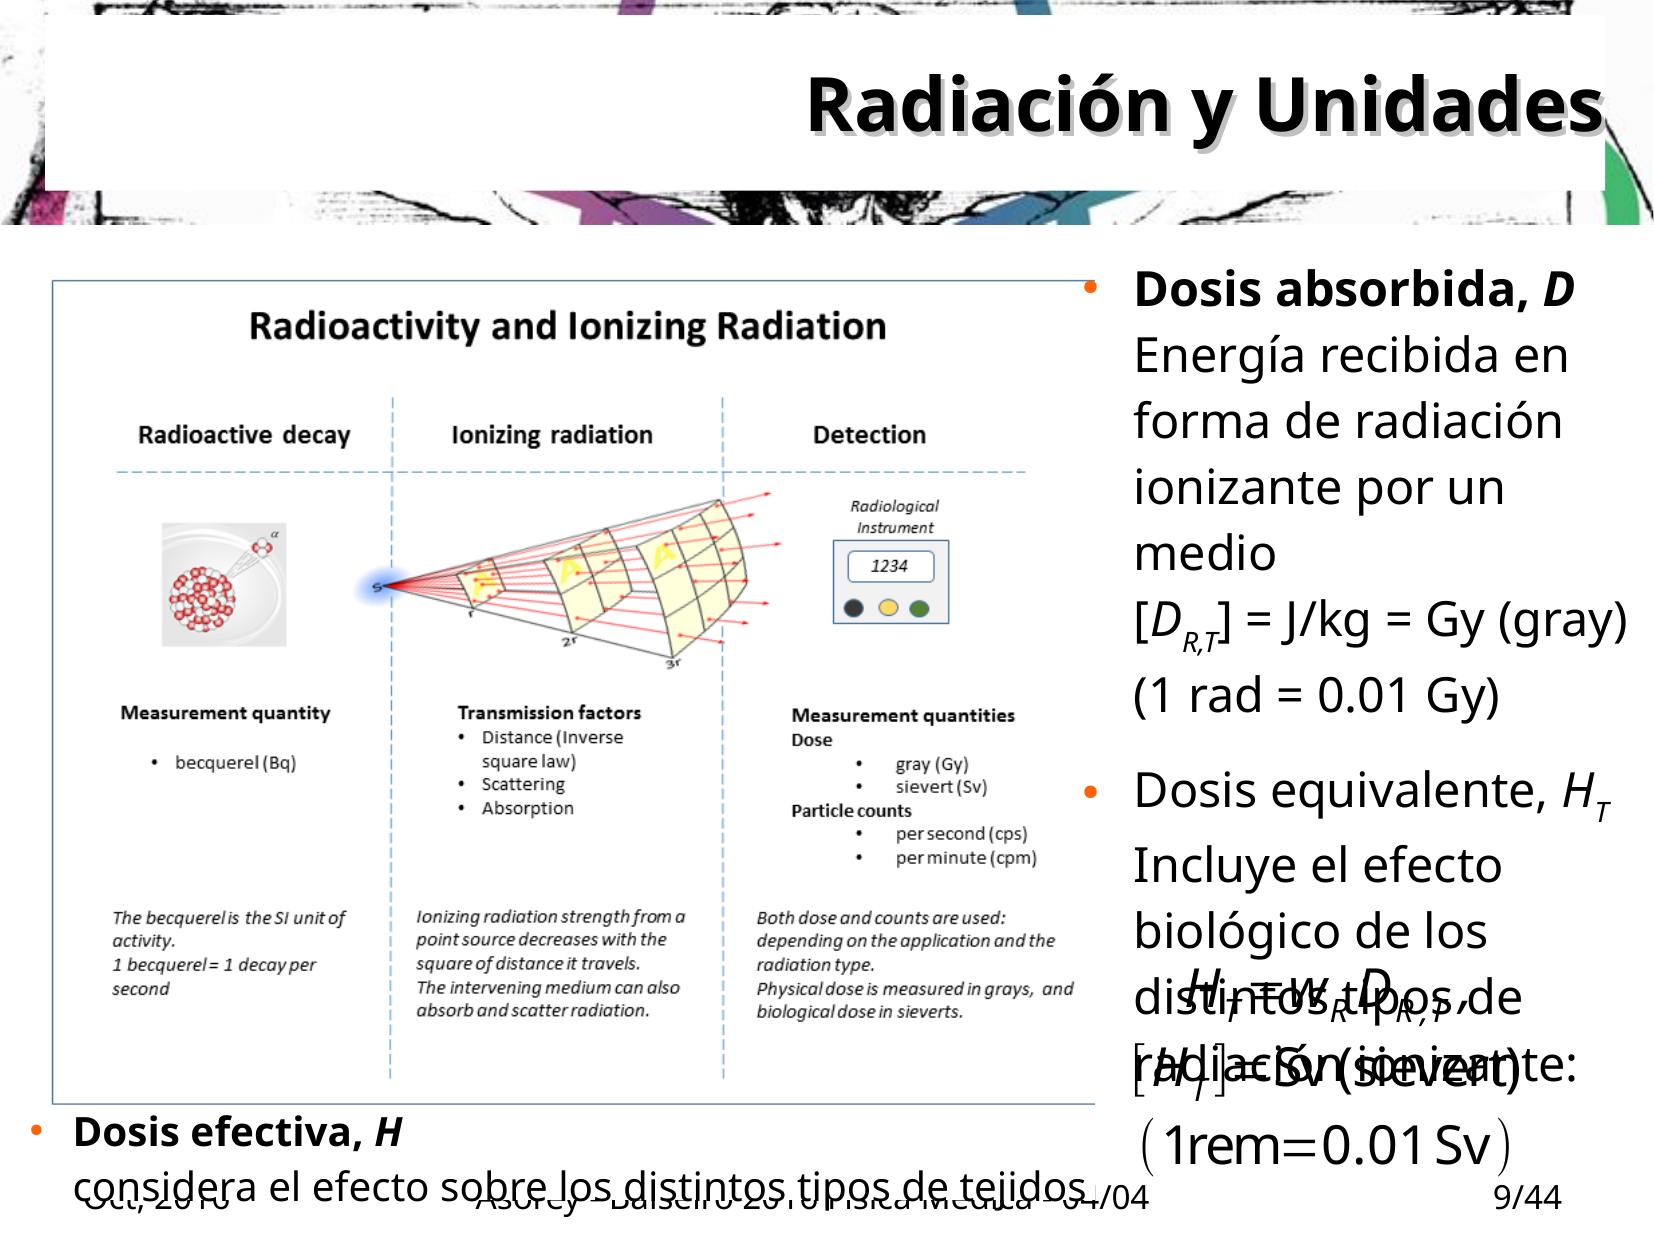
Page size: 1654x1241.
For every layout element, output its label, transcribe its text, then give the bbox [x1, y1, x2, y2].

text_box Dosis efectiva, H considera el efecto sobre los distintos tipos de tejidos [15, 1103, 1126, 1241]
list Dosis absorbida, D Energía recibida en forma de radiación ionizante por un medio [DR,T] = J/kg = Gy (gray) (1 rad = 0.01 Gy) Dosis equivalente, HT Incluye el efecto biológico de los distintos tipos de radiación ionizante: [1065, 255, 1636, 1156]
picture [0, 0, 1654, 225]
picture [15, 236, 1096, 1103]
chart [1125, 955, 1528, 1180]
title Radiación y Unidades [45, 15, 1606, 191]
